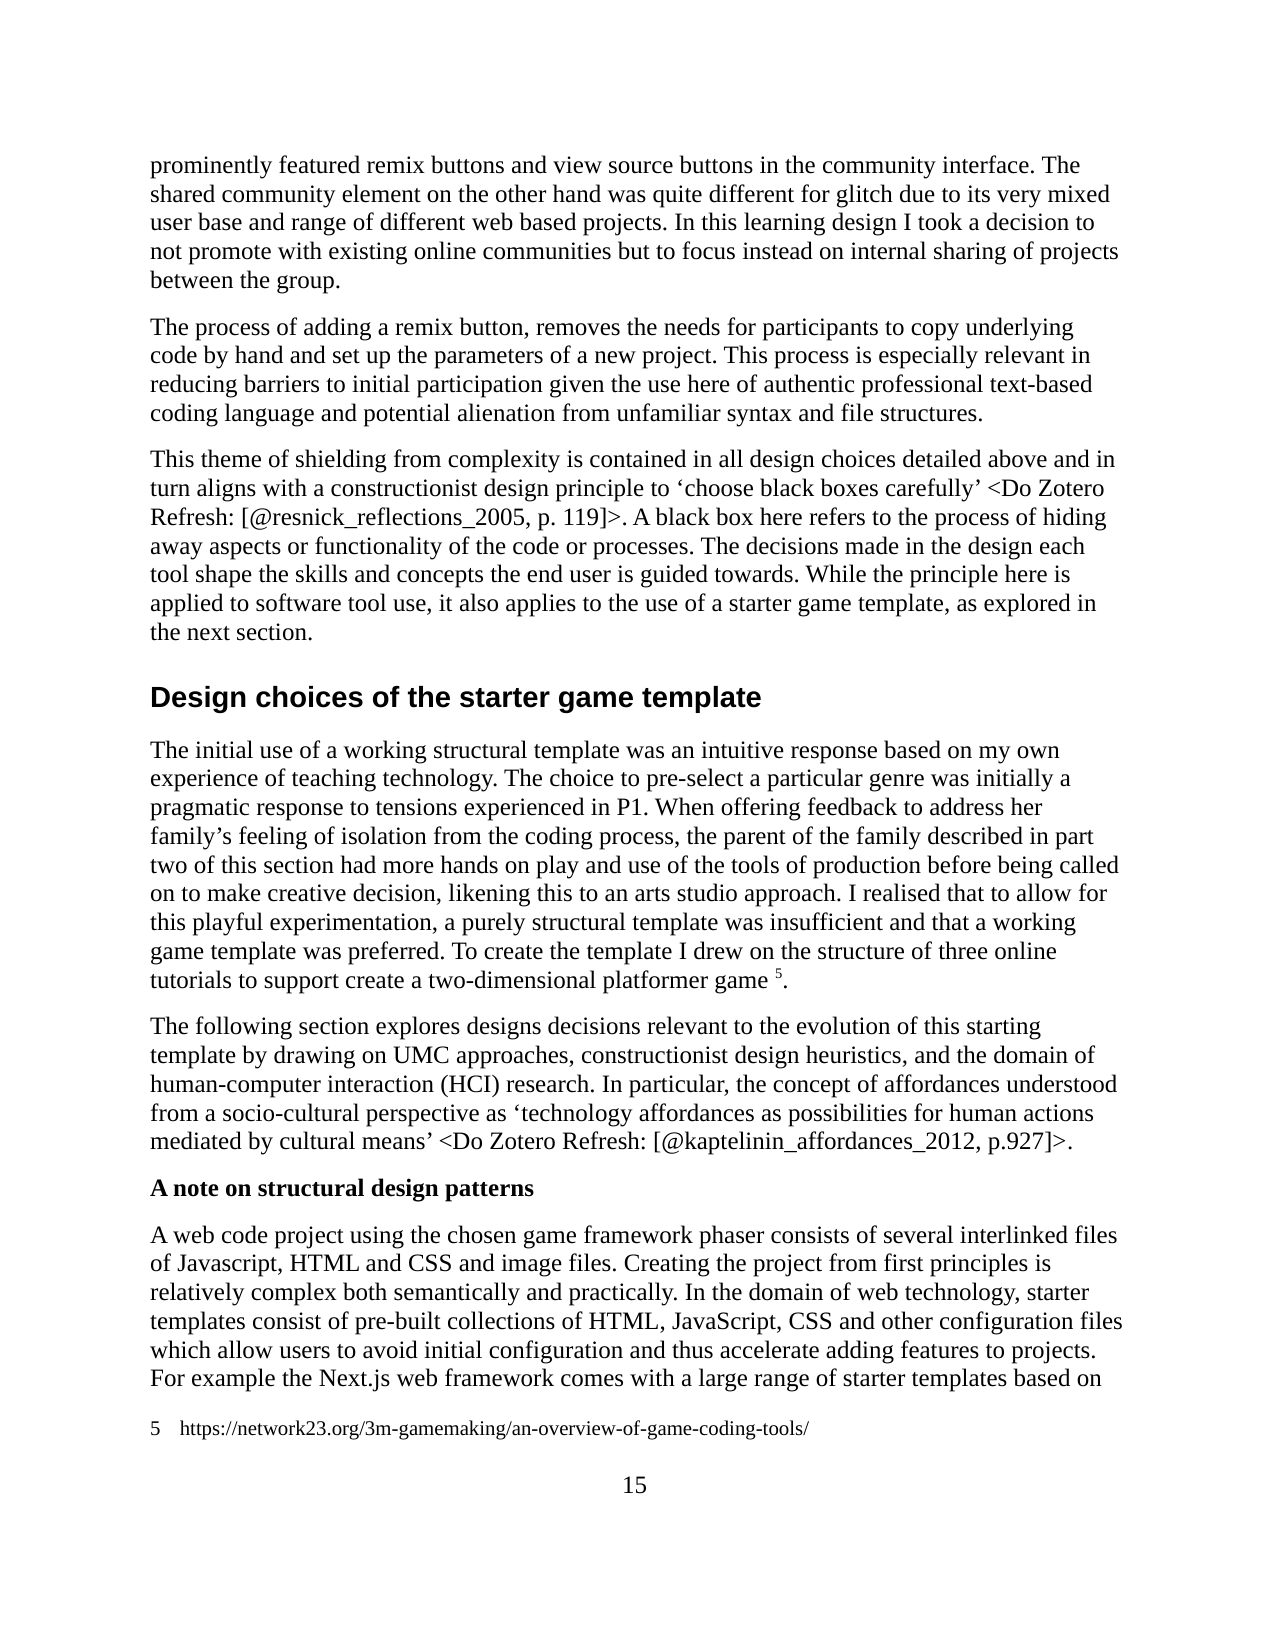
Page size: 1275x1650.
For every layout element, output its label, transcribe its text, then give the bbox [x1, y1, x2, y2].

text The initial use of a working structural template was an intuitive response based on my own experience of teaching technology. The choice to pre-select a particular genre was initially a pragmatic response to tensions experienced in P1. When offering feedback to address her family’s feeling of isolation from the coding process, the parent of the family described in part two of this section had more hands on play and use of the tools of production before being called on to make creative decision, likening this to an arts studio approach. I realised that to allow for this playful experimentation, a purely structural template was insufficient and that a working game template was preferred. To create the template I drew on the structure of three online tutorials to support create a two-dimensional platformer game . [150, 735, 1125, 993]
text A note on structural design patterns [150, 1173, 1125, 1202]
text The following section explores designs decisions relevant to the evolution of this starting template by drawing on UMC approaches, constructionist design heuristics, and the domain of human-computer interaction (HCI) research. In particular, the concept of affordances understood from a socio-cultural perspective as ‘technology affordances as possibilities for human actions mediated by cultural means’ <Do Zotero Refresh: [@kaptelinin_affordances_2012, p.927]>. [150, 1011, 1125, 1155]
subtitle Design choices of the starter game template [150, 680, 1125, 713]
text This theme of shielding from complexity is contained in all design choices detailed above and in turn aligns with a constructionist design principle to ‘choose black boxes carefully’ <Do Zotero Refresh: [@resnick_reflections_2005, p. 119]>. A black box here refers to the process of hiding away aspects or functionality of the code or processes. The decisions made in the design each tool shape the skills and concepts the end user is guided towards. While the principle here is applied to software tool use, it also applies to the use of a starter game template, as explored in the next section. [150, 444, 1125, 646]
text prominently featured remix buttons and view source buttons in the community interface. The shared community element on the other hand was quite different for glitch due to its very mixed user base and range of different web based projects. In this learning design I took a decision to not promote with existing online communities but to focus instead on internal sharing of projects between the group. [150, 150, 1125, 294]
text A web code project using the chosen game framework phaser consists of several interlinked files of Javascript, HTML and CSS and image files. Creating the project from first principles is relatively complex both semantically and practically. In the domain of web technology, starter templates consist of pre-built collections of HTML, JavaScript, CSS and other configuration files which allow users to avoid initial configuration and thus accelerate adding features to projects. For example the Next.js web framework comes with a large range of starter templates based on [150, 1220, 1125, 1392]
text The process of adding a remix button, removes the needs for participants to copy underlying code by hand and set up the parameters of a new project. This process is especially relevant in reducing barriers to initial participation given the use here of authentic professional text-based coding language and potential alienation from unfamiliar syntax and file structures. [150, 312, 1125, 427]
text https://network23.org/3m-gamemaking/an-overview-of-game-coding-tools/ [150, 1416, 1125, 1440]
